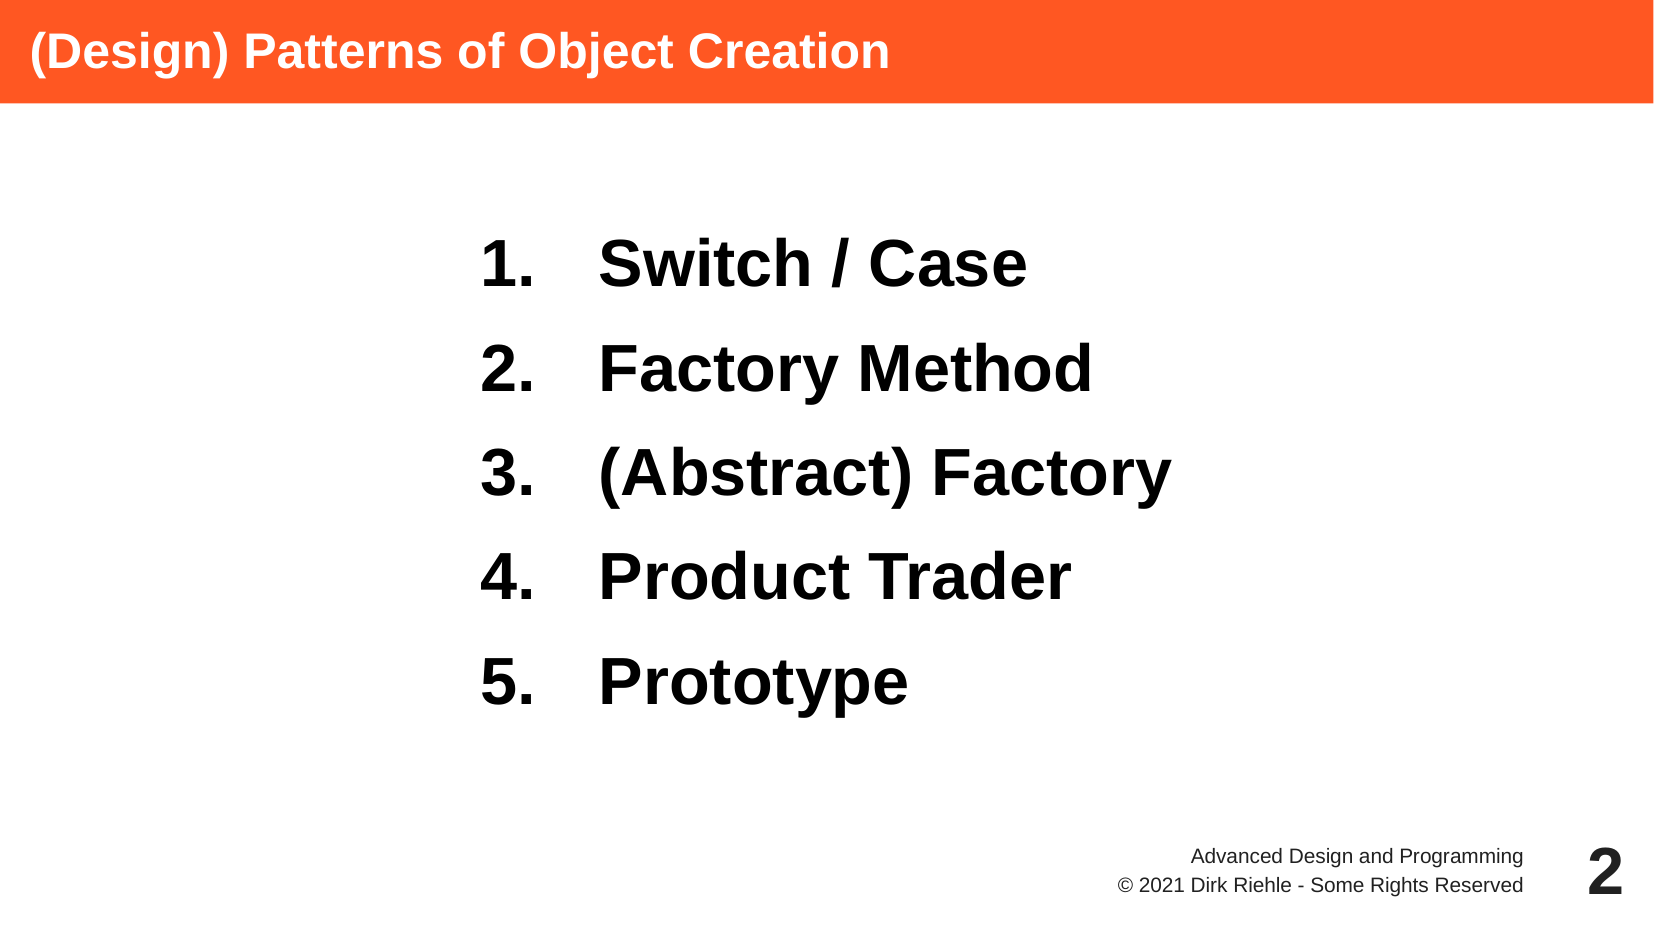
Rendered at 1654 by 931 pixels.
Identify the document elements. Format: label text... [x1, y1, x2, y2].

subtitle Switch / Case Factory Method (Abstract) Factory Product Trader Prototype [29, 132, 1625, 813]
title (Design) Patterns of Object Creation [0, 0, 1654, 104]
